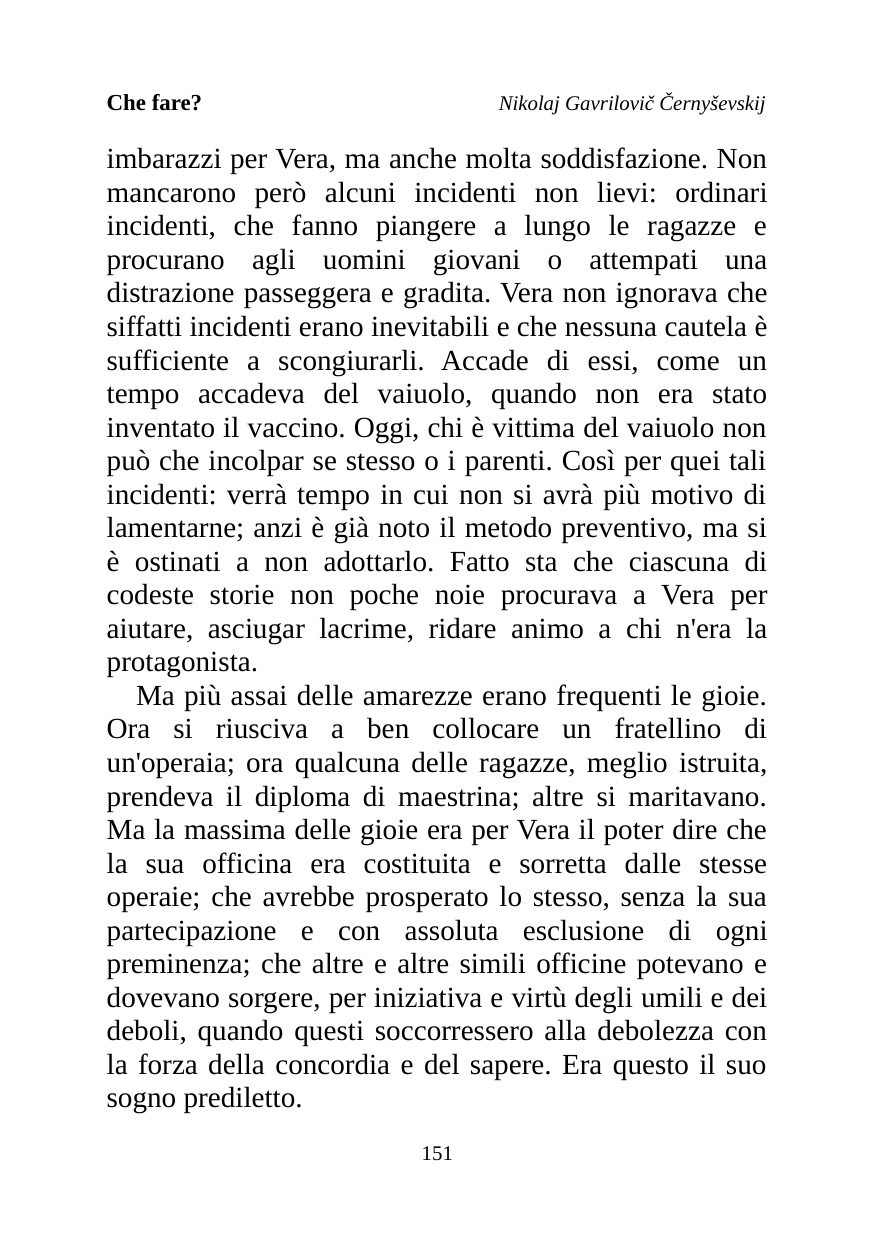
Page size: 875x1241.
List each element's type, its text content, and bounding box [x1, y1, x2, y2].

text Ma più assai delle amarezze erano frequenti le gioie. Ora si riusciva a ben collocare un fratellino di un'operaia; ora qualcuna delle ragazze, meglio istruita, prendeva il diploma di maestrina; altre si maritavano. Ma la massima delle gioie era per Vera il poter dire che la sua officina era costituita e sorretta dalle stesse operaie; che avrebbe prosperato lo stesso, senza la sua partecipazione e con assoluta esclusione di ogni preminenza; che altre e altre simili officine potevano e dovevano sorgere, per iniziativa e virtù degli umili e dei deboli, quando questi soccorressero alla debolezza con la forza della concordia e del sapere. Era questo il suo sogno prediletto. [106, 678, 768, 1114]
text imbarazzi per Vera, ma anche molta soddisfazione. Non mancarono però alcuni incidenti non lievi: ordinari incidenti, che fanno piangere a lungo le ragazze e procurano agli uomini giovani o attempati una distrazione passeggera e gradita. Vera non ignorava che siffatti incidenti erano inevitabili e che nessuna cautela è sufficiente a scongiurarli. Accade di essi, come un tempo accadeva del vaiuolo, quando non era stato inventato il vaccino. Oggi, chi è vittima del vaiuolo non può che incolpar se stesso o i parenti. Così per quei tali incidenti: verrà tempo in cui non si avrà più motivo di lamentarne; anzi è già noto il metodo preventivo, ma si è ostinati a non adottarlo. Fatto sta che ciascuna di codeste storie non poche noie procurava a Vera per aiutare, asciugar lacrime, ridare animo a chi n'era la protagonista. [106, 141, 768, 678]
